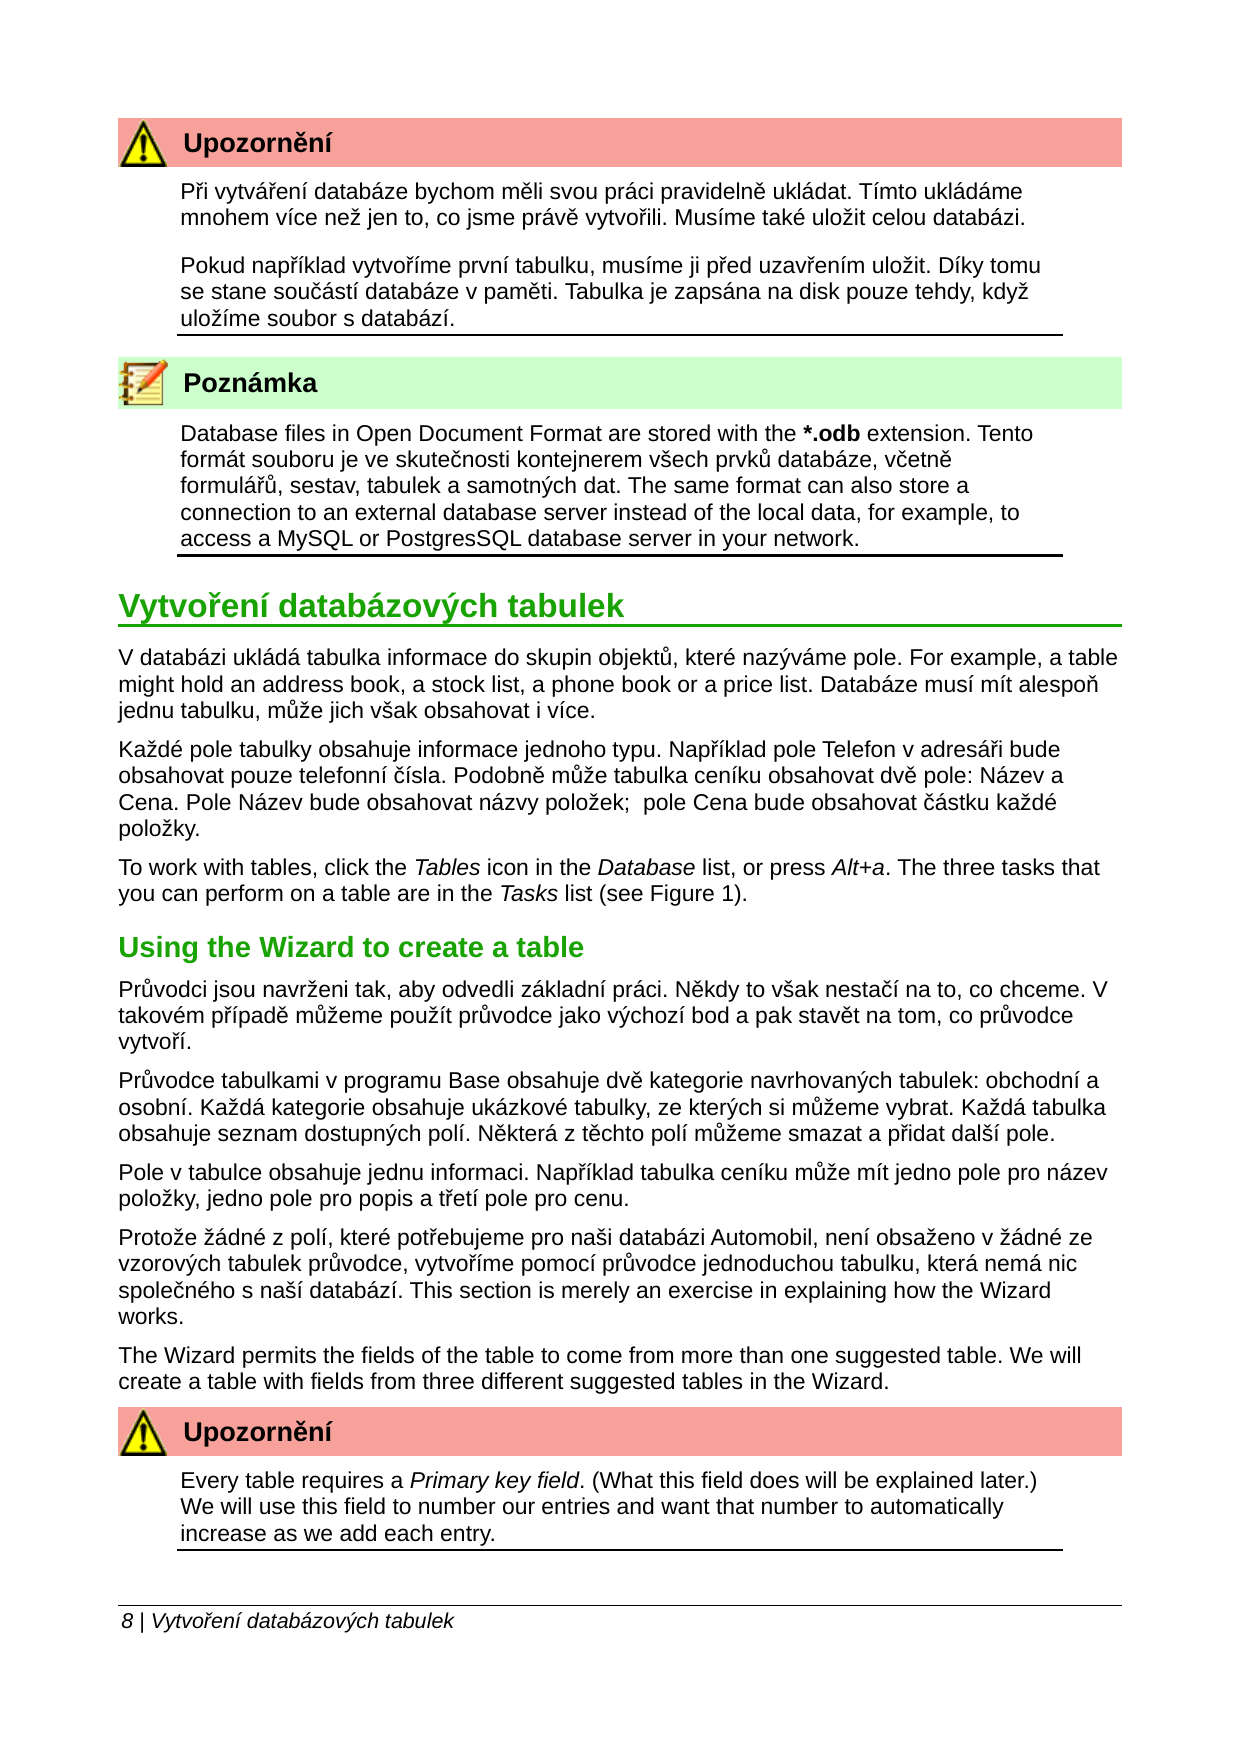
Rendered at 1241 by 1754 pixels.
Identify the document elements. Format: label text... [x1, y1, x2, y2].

subtitle Upozornění [118, 1407, 1122, 1456]
text Průvodce tabulkami v programu Base obsahuje dvě kategorie navrhovaných tabulek: obchodní a osobní. Každá kategorie obsahuje ukázkové tabulky, ze kterých si můžeme vybrat. Každá tabulka obsahuje seznam dostupných polí. Některá z těchto polí můžeme smazat a přidat další pole. [118, 1067, 1122, 1146]
picture [119, 1408, 167, 1456]
text Every table requires a Primary key field. (What this field does will be explained later.) We will use this field to number our entries and want that number to automatically increase as we add each entry. [177, 1464, 1063, 1549]
text Průvodci jsou navrženi tak, aby odvedli základní práci. Někdy to však nestačí na to, co chceme. V takovém případě můžeme použít průvodce jako výchozí bod a pak stavět na tom, co průvodce vytvoří. [118, 976, 1122, 1054]
text Protože žádné z polí, které potřebujeme pro naši databázi Automobil, není obsaženo v žádné ze vzorových tabulek průvodce, vytvoříme pomocí průvodce jednoduchou tabulku, která nemá nic společného s naší databází. This section is merely an exercise in explaining how the Wizard works. [118, 1224, 1122, 1329]
text Pokud například vytvoříme první tabulku, musíme ji před uzavřením uložit. Díky tomu se stane součástí databáze v paměti. Tabulka je zapsána na disk pouze tehdy, když uložíme soubor s databází. [177, 249, 1063, 334]
text Každé pole tabulky obsahuje informace jednoho typu. Například pole Telefon v adresáři bude obsahovat pouze telefonní čísla. Podobně může tabulka ceníku obsahovat dvě pole: Název a Cena. Pole Název bude obsahovat názvy položek; pole Cena bude obsahovat částku každé položky. [118, 736, 1122, 841]
subtitle Vytvoření databázových tabulek [118, 586, 1122, 624]
text Při vytváření databáze bychom měli svou práci pravidelně ukládat. Tímto ukládáme mnohem více než jen to, co jsme právě vytvořili. Musíme také uložit celou databázi. [177, 175, 1063, 231]
text The Wizard permits the fields of the table to come from more than one suggested table. We will create a table with fields from three different suggested tables in the Wizard. [118, 1342, 1122, 1394]
subtitle Upozornění [118, 118, 1122, 167]
subtitle Using the Wizard to create a table [118, 930, 1122, 964]
text Pole v tabulce obsahuje jednu informaci. Například tabulka ceníku může mít jedno pole pro název položky, jedno pole pro popis a třetí pole pro cenu. [118, 1159, 1122, 1211]
text Database files in Open Document Format are stored with the *.odb extension. Tento formát souboru je ve skutečnosti kontejnerem všech prvků databáze, včetně formulářů, sestav, tabulek a samotných dat. The same format can also store a connection to an external database server instead of the local data, for example, to access a MySQL or PostgresSQL database server in your network. [177, 417, 1063, 554]
subtitle Poznámka [118, 357, 1122, 409]
picture [119, 119, 167, 167]
text V databázi ukládá tabulka informace do skupin objektů, které nazýváme pole. For example, a table might hold an address book, a stock list, a phone book or a price list. Databáze musí mít alespoň jednu tabulku, může jich však obsahovat i více. [118, 644, 1122, 723]
picture [119, 358, 170, 409]
text To work with tables, click the Tables icon in the Database list, or press Alt+a. The three tasks that you can perform on a table are in the Tasks list (see Figure 1). [118, 854, 1122, 907]
